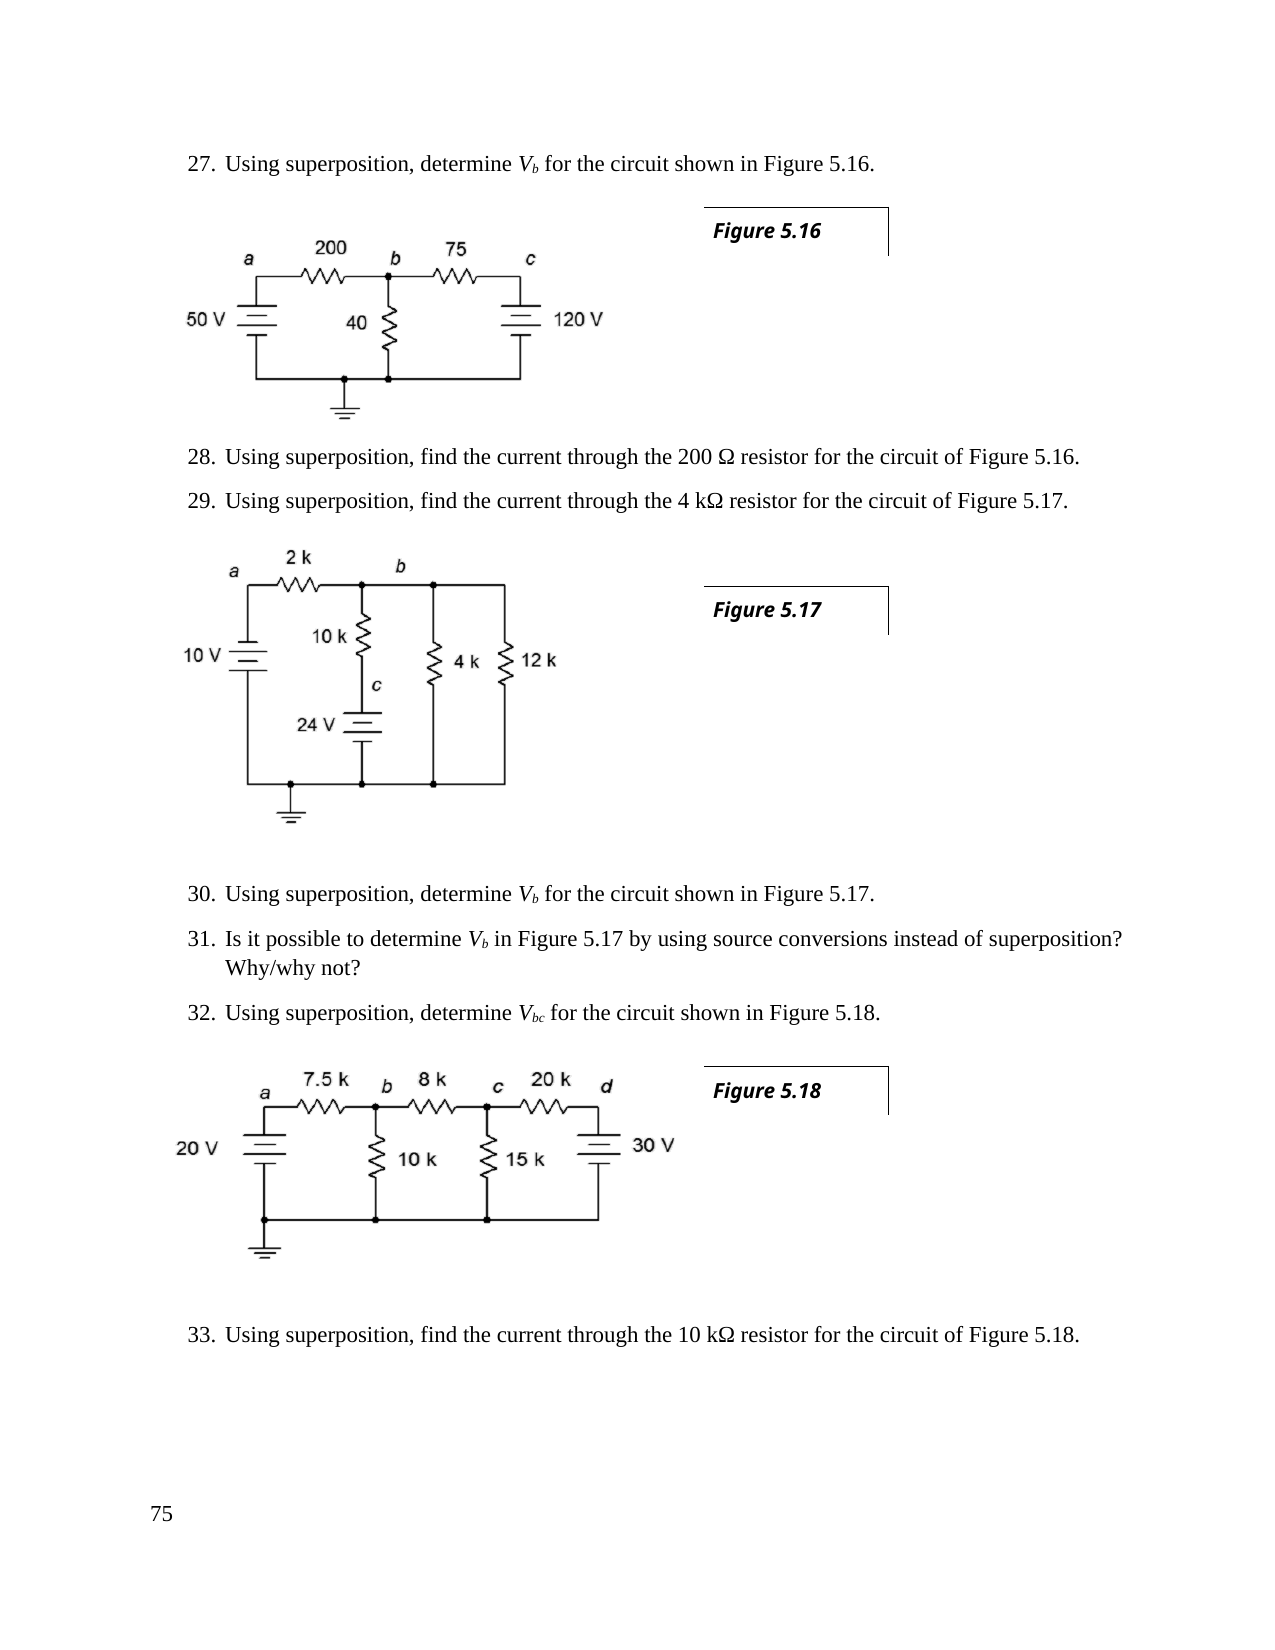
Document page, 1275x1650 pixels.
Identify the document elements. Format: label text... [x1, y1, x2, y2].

list Figure 5.17 [713, 596, 879, 624]
list Using superposition, find the current through the 10 kΩ resistor for the circuit of Figure 5.18. [187, 1321, 1125, 1348]
list Using superposition, determine Vbc for the circuit shown in Figure 5.18. [187, 998, 1125, 1025]
picture [177, 531, 567, 836]
list Figure 5.18 [713, 1076, 879, 1104]
list Using superposition, determine Vb for the circuit shown in Figure 5.16. [187, 150, 1125, 176]
list Using superposition, find the current through the 200 Ω resistor for the circuit of Figure 5.16. [187, 208, 1125, 469]
list Using superposition, find the current through the 4 kΩ resistor for the circuit of Figure 5.17. [187, 487, 1125, 513]
list Is it possible to determine Vb in Figure 5.17 by using source conversions instead of superposition? Why/why not? [187, 925, 1125, 981]
picture [163, 1042, 689, 1277]
list Figure 5.16 [713, 217, 879, 245]
picture [176, 223, 612, 440]
list Using superposition, determine Vb for the circuit shown in Figure 5.17. [187, 880, 1125, 907]
